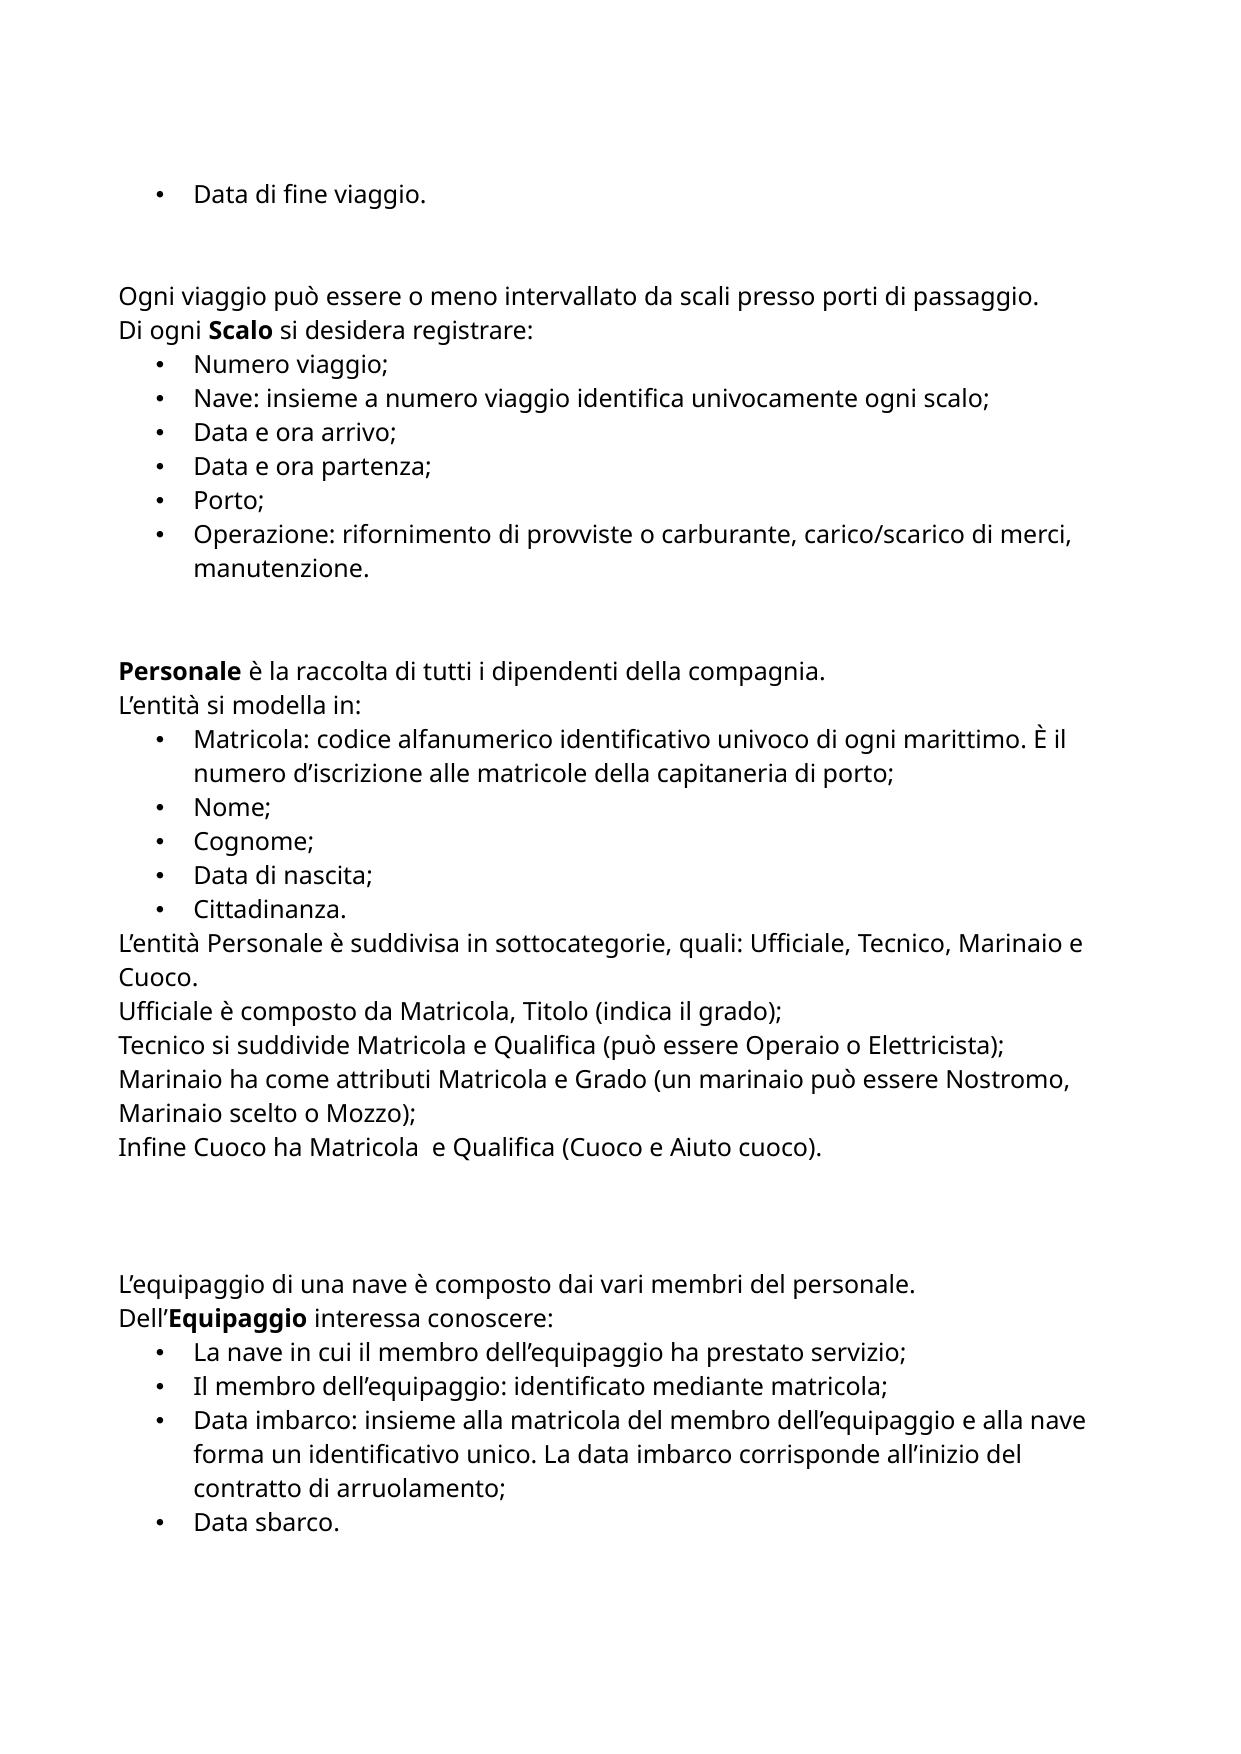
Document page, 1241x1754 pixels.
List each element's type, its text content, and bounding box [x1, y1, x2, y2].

list Data sbarco. [156, 1505, 1122, 1539]
list Matricola: codice alfanumerico identificativo univoco di ogni marittimo. È il numero d’iscrizione alle matricole della capitaneria di porto; [156, 721, 1122, 789]
list Data di nascita; [156, 858, 1122, 892]
list Data imbarco: insieme alla matricola del membro dell’equipaggio e alla nave forma un identificativo unico. La data imbarco corrisponde all’inizio del contratto di arruolamento; [156, 1403, 1122, 1505]
text L’entità si modella in: [118, 687, 1122, 721]
list Cittadinanza. [156, 892, 1122, 926]
list Data e ora arrivo; [156, 415, 1122, 449]
list Nome; [156, 789, 1122, 823]
list Data di fine viaggio. [156, 176, 1122, 210]
list Porto; [156, 483, 1122, 517]
text L’entità Personale è suddivisa in sottocategorie, quali: Ufficiale, Tecnico, Marinaio e Cuoco. [118, 926, 1122, 994]
list La nave in cui il membro dell’equipaggio ha prestato servizio; [156, 1334, 1122, 1368]
text Marinaio ha come attributi Matricola e Grado (un marinaio può essere Nostromo, Marinaio scelto o Mozzo); [118, 1062, 1122, 1130]
list Operazione: rifornimento di provviste o carburante, carico/scarico di merci, manutenzione. [156, 517, 1122, 585]
list Nave: insieme a numero viaggio identifica univocamente ogni scalo; [156, 381, 1122, 415]
list Numero viaggio; [156, 347, 1122, 381]
text L’equipaggio di una nave è composto dai vari membri del personale. [118, 1266, 1122, 1300]
text Personale è la raccolta di tutti i dipendenti della compagnia. [118, 653, 1122, 687]
text Infine Cuoco ha Matricola e Qualifica (Cuoco e Aiuto cuoco). [118, 1130, 1122, 1164]
text Dell’Equipaggio interessa conoscere: [118, 1300, 1122, 1334]
list Data e ora partenza; [156, 449, 1122, 483]
text Tecnico si suddivide Matricola e Qualifica (può essere Operaio o Elettricista); [118, 1028, 1122, 1062]
text Ogni viaggio può essere o meno intervallato da scali presso porti di passaggio. [118, 278, 1122, 313]
text Ufficiale è composto da Matricola, Titolo (indica il grado); [118, 994, 1122, 1028]
list Il membro dell’equipaggio: identificato mediante matricola; [156, 1368, 1122, 1403]
text Di ogni Scalo si desidera registrare: [118, 313, 1122, 347]
list Cognome; [156, 823, 1122, 858]
